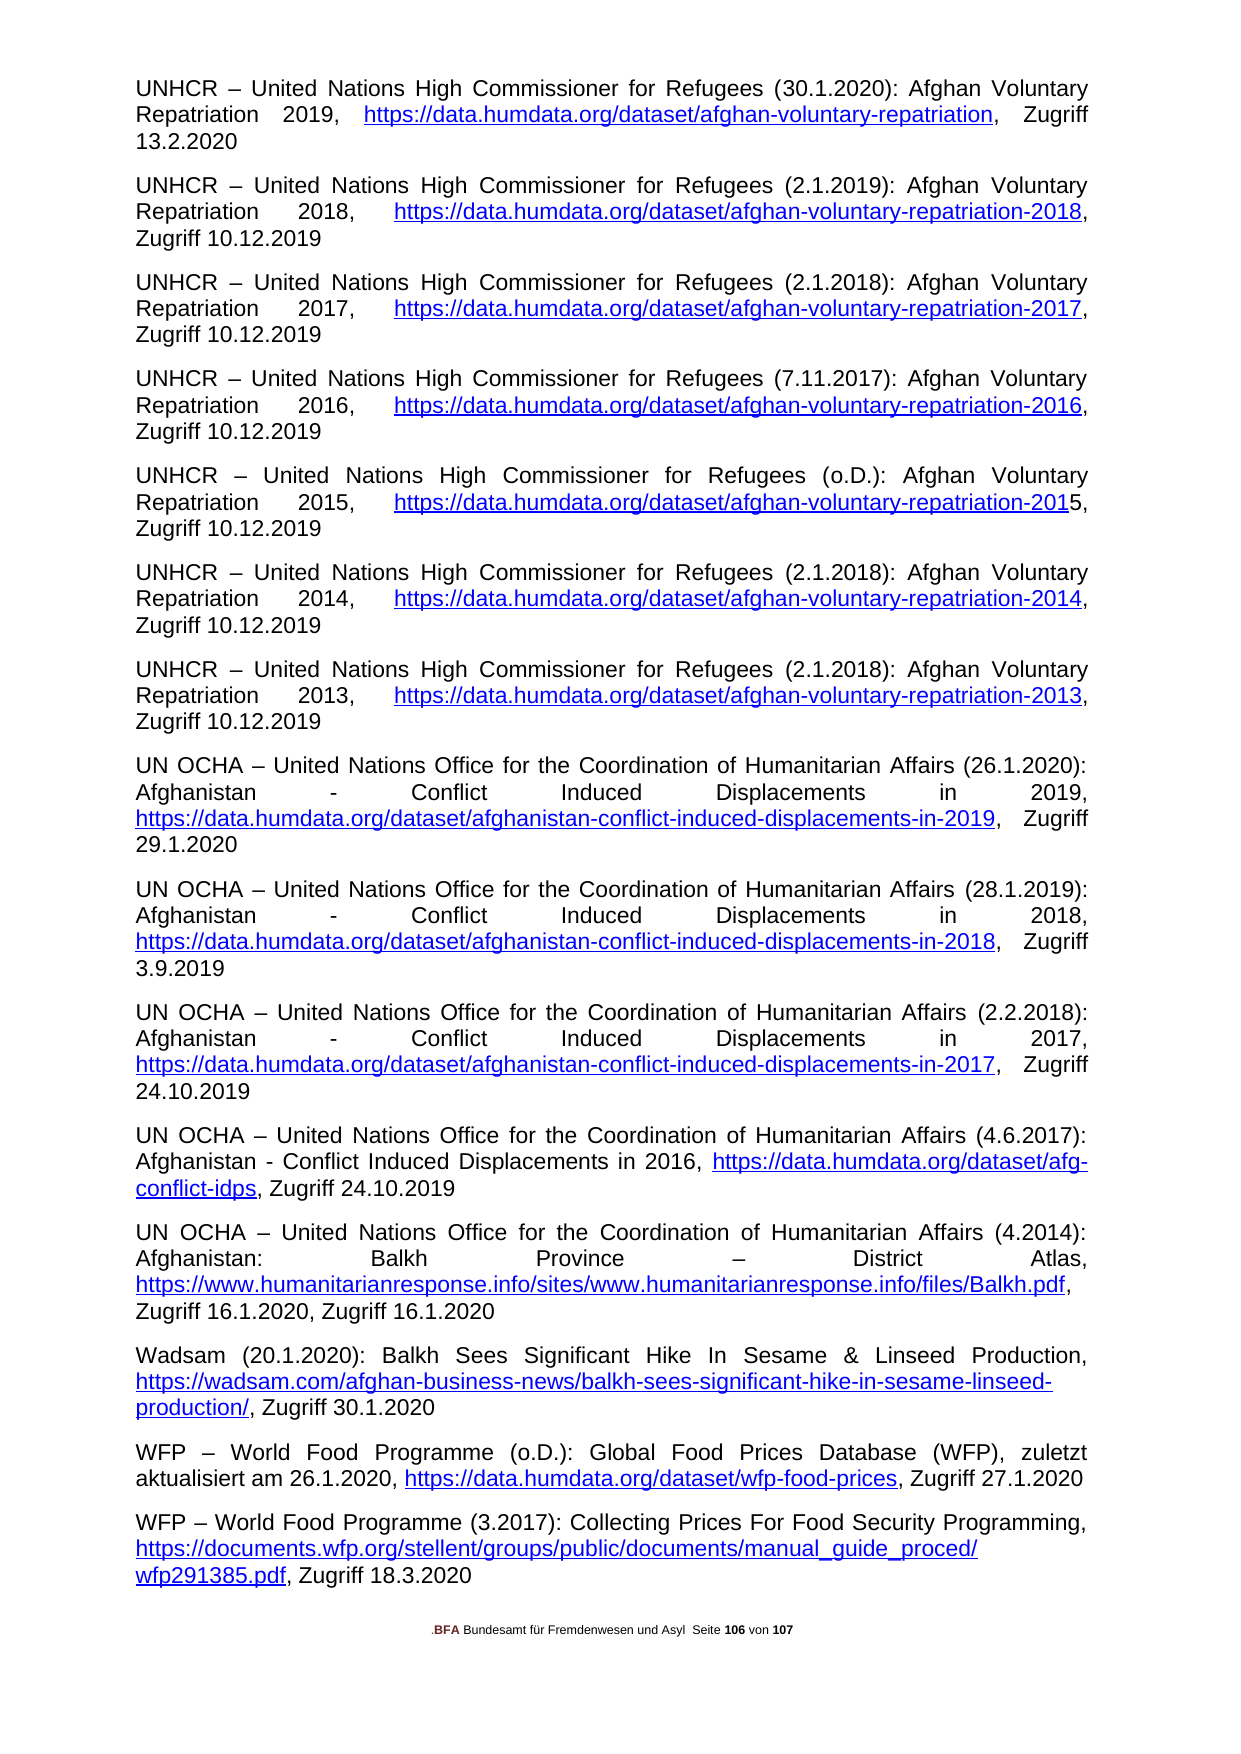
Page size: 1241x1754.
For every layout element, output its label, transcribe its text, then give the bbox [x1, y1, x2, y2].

text Wadsam (20.1.2020): Balkh Sees Significant Hike In Sesame & Linseed Production, https://wadsam.com/afghan-business-news/balkh-sees-significant-hike-in-sesame-linseed-production/, Zugriff 30.1.2020 [135, 1342, 1088, 1421]
text UNHCR – United Nations High Commissioner for Refugees (30.1.2020): Afghan Voluntary Repatriation 2019, https://data.humdata.org/dataset/afghan-voluntary-repatriation, Zugriff 13.2.2020 [135, 75, 1088, 154]
text WFP – World Food Programme (3.2017): Collecting Prices For Food Security Programming, https://documents.wfp.org/stellent/groups/public/documents/manual_guide_proced/wfp291385.pdf, Zugriff 18.3.2020 [135, 1509, 1088, 1588]
text WFP – World Food Programme (o.D.): Global Food Prices Database (WFP), zuletzt aktualisiert am 26.1.2020, https://data.humdata.org/dataset/wfp-food-prices, Zugriff 27.1.2020 [135, 1438, 1088, 1491]
text UN OCHA – United Nations Office for the Coordination of Humanitarian Affairs (4.2014): Afghanistan: Balkh Province – District Atlas, https://www.humanitarianresponse.info/sites/www.humanitarianresponse.info/files/Balkh.pdf, Zugriff 16.1.2020, Zugriff 16.1.2020 [135, 1218, 1088, 1324]
text UNHCR – United Nations High Commissioner for Refugees (2.1.2018): Afghan Voluntary Repatriation 2013, https://data.humdata.org/dataset/afghan-voluntary-repatriation-2013, Zugriff 10.12.2019 [135, 656, 1088, 735]
text UNHCR – United Nations High Commissioner for Refugees (o.D.): Afghan Voluntary Repatriation 2015, https://data.humdata.org/dataset/afghan-voluntary-repatriation-2015, Zugriff 10.12.2019 [135, 462, 1088, 541]
text UN OCHA – United Nations Office for the Coordination of Humanitarian Affairs (28.1.2019): Afghanistan - Conflict Induced Displacements in 2018, https://data.humdata.org/dataset/afghanistan-conflict-induced-displacements-in-2018, Zugriff 3.9.2019 [135, 876, 1088, 981]
text UN OCHA – United Nations Office for the Coordination of Humanitarian Affairs (26.1.2020): Afghanistan - Conflict Induced Displacements in 2019, https://data.humdata.org/dataset/afghanistan-conflict-induced-displacements-in-2019, Zugriff 29.1.2020 [135, 752, 1088, 858]
text UN OCHA – United Nations Office for the Coordination of Humanitarian Affairs (4.6.2017): Afghanistan - Conflict Induced Displacements in 2016, https://data.humdata.org/dataset/afg-conflict-idps, Zugriff 24.10.2019 [135, 1122, 1088, 1201]
text UN OCHA – United Nations Office for the Coordination of Humanitarian Affairs (2.2.2018): Afghanistan - Conflict Induced Displacements in 2017, https://data.humdata.org/dataset/afghanistan-conflict-induced-displacements-in-2017, Zugriff 24.10.2019 [135, 999, 1088, 1104]
text UNHCR – United Nations High Commissioner for Refugees (2.1.2019): Afghan Voluntary Repatriation 2018, https://data.humdata.org/dataset/afghan-voluntary-repatriation-2018, Zugriff 10.12.2019 [135, 172, 1088, 251]
text UNHCR – United Nations High Commissioner for Refugees (7.11.2017): Afghan Voluntary Repatriation 2016, https://data.humdata.org/dataset/afghan-voluntary-repatriation-2016, Zugriff 10.12.2019 [135, 365, 1088, 444]
text UNHCR – United Nations High Commissioner for Refugees (2.1.2018): Afghan Voluntary Repatriation 2017, https://data.humdata.org/dataset/afghan-voluntary-repatriation-2017, Zugriff 10.12.2019 [135, 268, 1088, 348]
text UNHCR – United Nations High Commissioner for Refugees (2.1.2018): Afghan Voluntary Repatriation 2014, https://data.humdata.org/dataset/afghan-voluntary-repatriation-2014, Zugriff 10.12.2019 [135, 559, 1088, 638]
